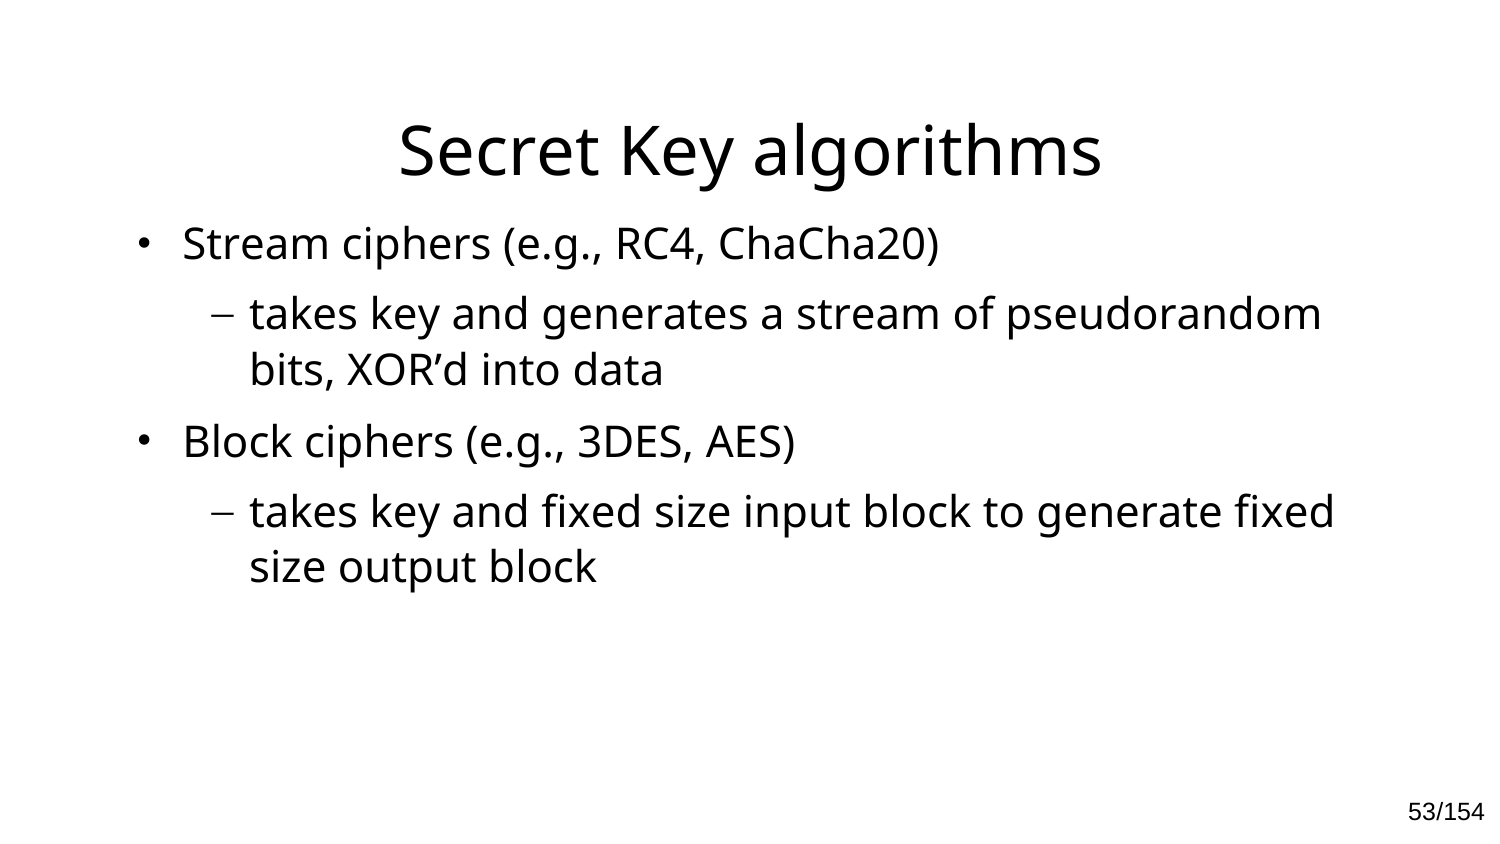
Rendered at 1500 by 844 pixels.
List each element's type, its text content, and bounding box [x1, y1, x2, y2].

list Stream ciphers (e.g., RC4, ChaCha20) takes key and generates a stream of pseudorandom bits, XOR’d into data Block ciphers (e.g., 3DES, AES) takes key and fixed size input block to generate fixed size output block [121, 207, 1381, 844]
title Secret Key algorithms [121, 78, 1381, 207]
